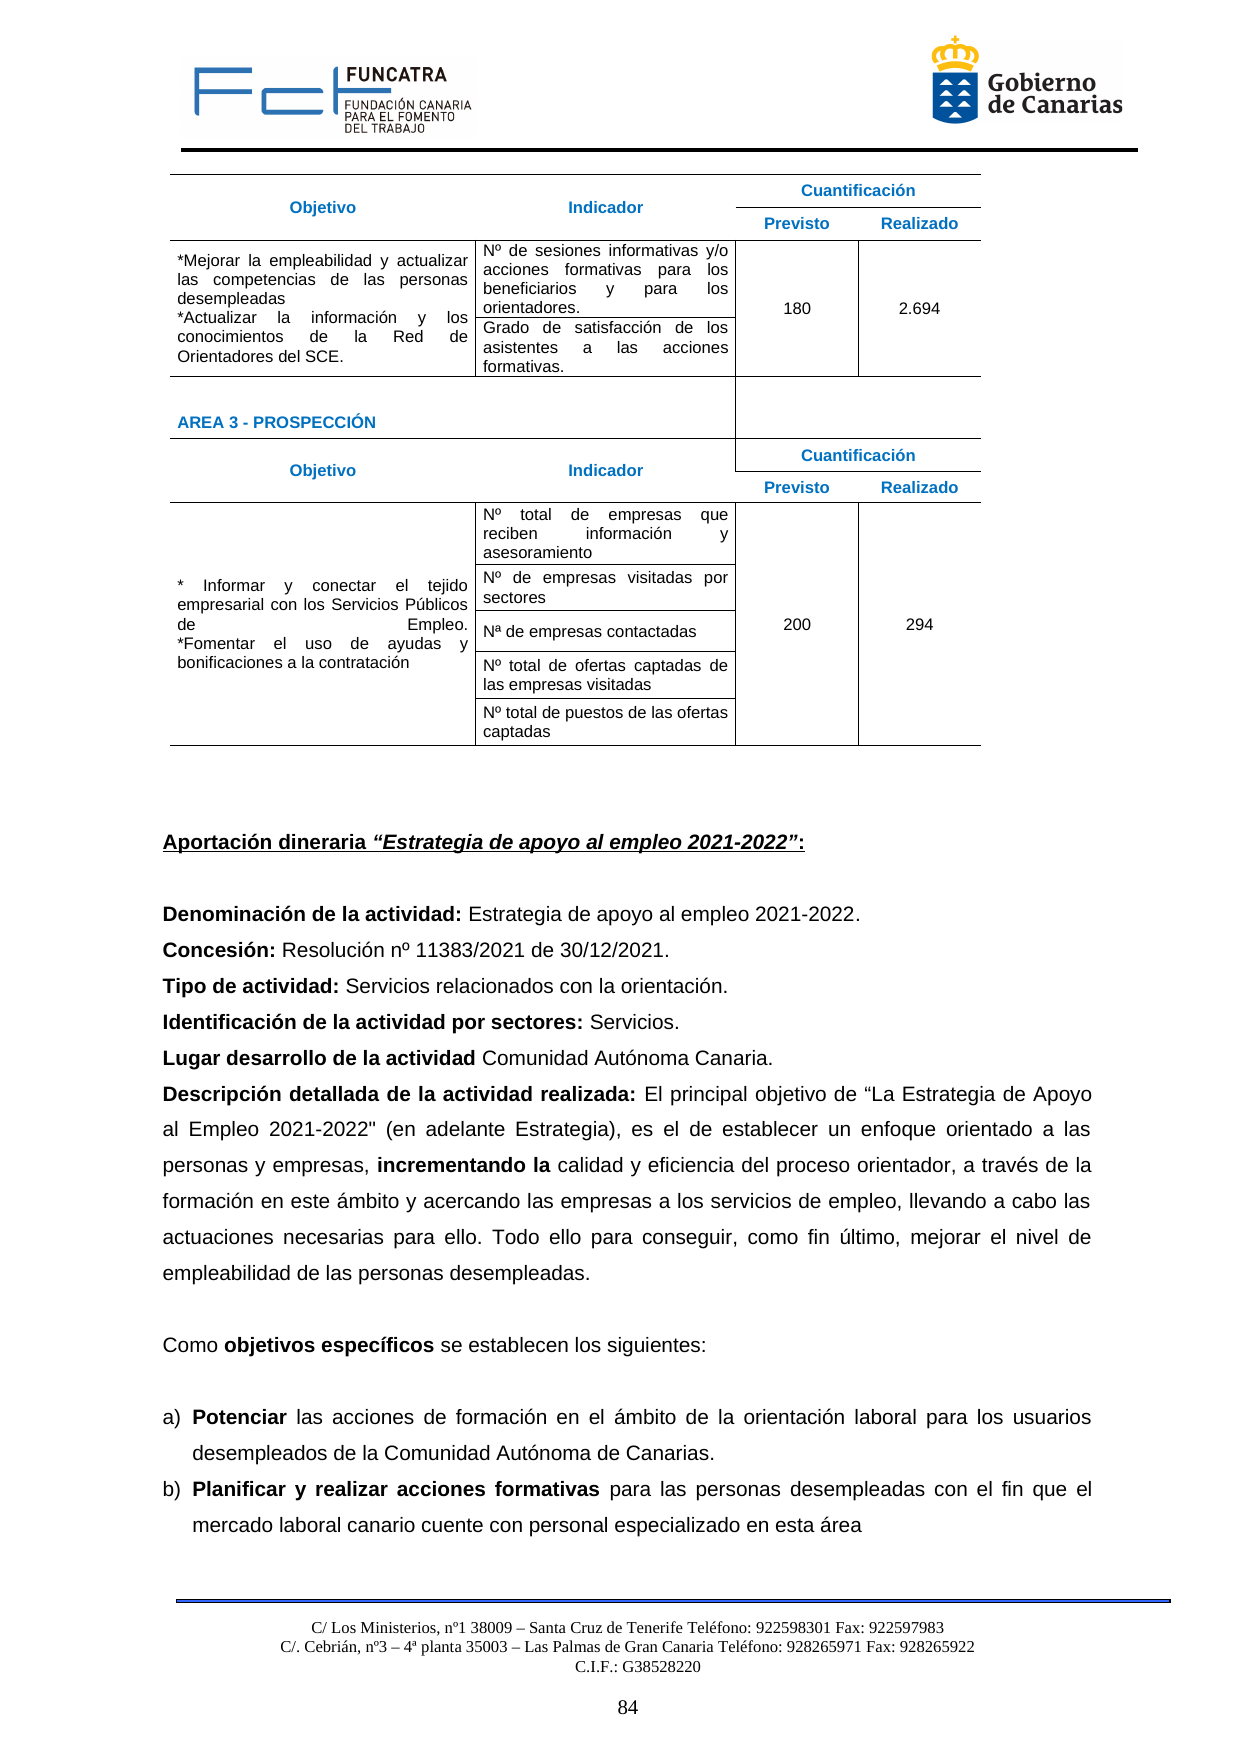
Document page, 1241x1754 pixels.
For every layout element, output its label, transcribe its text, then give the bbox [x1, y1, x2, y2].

table_cell Indicador [476, 175, 736, 239]
table_cell [981, 407, 996, 438]
table_cell [981, 207, 996, 239]
table_cell [981, 438, 996, 471]
table_cell [736, 407, 858, 438]
table_cell Nº total de empresas que reciben información y asesoramiento [476, 503, 735, 563]
table_cell [981, 240, 996, 271]
table_cell Indicador [476, 439, 736, 502]
table_cell [170, 377, 476, 407]
table_cell [476, 407, 735, 438]
text Descripción detallada de la actividad realizada: El principal objetivo de “La Estrategia de Apoyo al Empleo 2021-2022" (en adelante Estrategia), es el de establecer un enfoque orientado a las personas y empresas, incrementando la calidad y eficiencia del proceso orientador, a través de la formación en este ámbito y acercando las empresas a los servicios de empleo, llevando a cabo las actuaciones necesarias para ello. Todo ello para conseguir, como fin último, mejorar el nivel de empleabilidad de las personas desempleadas. [162, 1081, 1093, 1285]
picture [180, 57, 477, 138]
text Concesión: Resolución nº 11383/2021 de 30/12/2021. [162, 938, 1093, 962]
table_cell 2.694 [859, 241, 981, 376]
table_cell [981, 317, 996, 348]
text Identificación de la actividad por sectores: Servicios. [162, 1009, 1093, 1033]
list Planificar y realizar acciones formativas para las personas desempleadas con el fin que el mercado laboral canario cuente con personal especializado en esta área [162, 1477, 1093, 1537]
table_cell [981, 349, 996, 376]
table_cell 200 [736, 503, 858, 745]
table_cell [981, 174, 996, 207]
table_cell *Mejorar la empleabilidad y actualizar las competencias de las personas desempleadas *Actualizar la información y los conocimientos de la Red de Orientadores del SCE. [170, 241, 475, 376]
table_cell Realizado [858, 208, 981, 239]
text Como objetivos específicos se establecen los siguientes: [162, 1333, 1093, 1357]
text Denominación de la actividad: Estrategia de apoyo al empleo 2021-2022. [162, 902, 1093, 926]
table_cell Previsto [736, 208, 858, 239]
table_cell Cuantificación [736, 439, 981, 471]
table_cell [981, 502, 996, 563]
list Potenciar las acciones de formación en el ámbito de la orientación laboral para los usuarios desempleados de la Comunidad Autónoma de Canarias. [162, 1405, 1093, 1465]
table_cell Nº total de puestos de las ofertas captadas [476, 699, 735, 745]
table_cell Grado de satisfacción de los asistentes a las acciones formativas. [476, 318, 735, 376]
table_cell AREA 3 - PROSPECCIÓN [170, 407, 476, 438]
table_cell [981, 651, 996, 698]
text Lugar desarrollo de la actividad Comunidad Autónoma Canaria. [162, 1045, 1093, 1069]
table_cell Nº de sesiones informativas y/o acciones formativas para los beneficiarios y para los orientadores. [476, 241, 735, 317]
table_cell [981, 564, 996, 610]
table_cell [981, 376, 996, 407]
table_cell [981, 471, 996, 502]
table_cell Cuantificación [736, 175, 981, 207]
table_cell [981, 271, 996, 317]
table_cell 180 [736, 241, 858, 376]
table_cell [736, 377, 858, 407]
table_cell Nº total de ofertas captadas de las empresas visitadas [476, 652, 735, 698]
table_cell 294 [859, 503, 981, 745]
table_cell [858, 407, 981, 438]
text Tipo de actividad: Servicios relacionados con la orientación. [162, 973, 1093, 997]
table_cell Objetivo [170, 439, 476, 502]
table_cell [476, 377, 735, 407]
table_cell * Informar y conectar el tejido empresarial con los Servicios Públicos de Empleo. *Fomentar el uso de ayudas y bonificaciones a la contratación [170, 503, 475, 745]
table_cell Nº de empresas visitadas por sectores [476, 565, 735, 610]
table_cell Realizado [858, 472, 981, 502]
table_cell [858, 377, 981, 407]
table_cell Objetivo [170, 175, 476, 239]
picture [931, 35, 1123, 124]
table_cell [981, 610, 996, 651]
table_cell Previsto [736, 472, 858, 502]
table_cell Nª de empresas contactadas [476, 611, 735, 651]
text Aportación dineraria “Estrategia de apoyo al empleo 2021-2022”: [162, 830, 1093, 854]
table_cell [981, 698, 996, 745]
